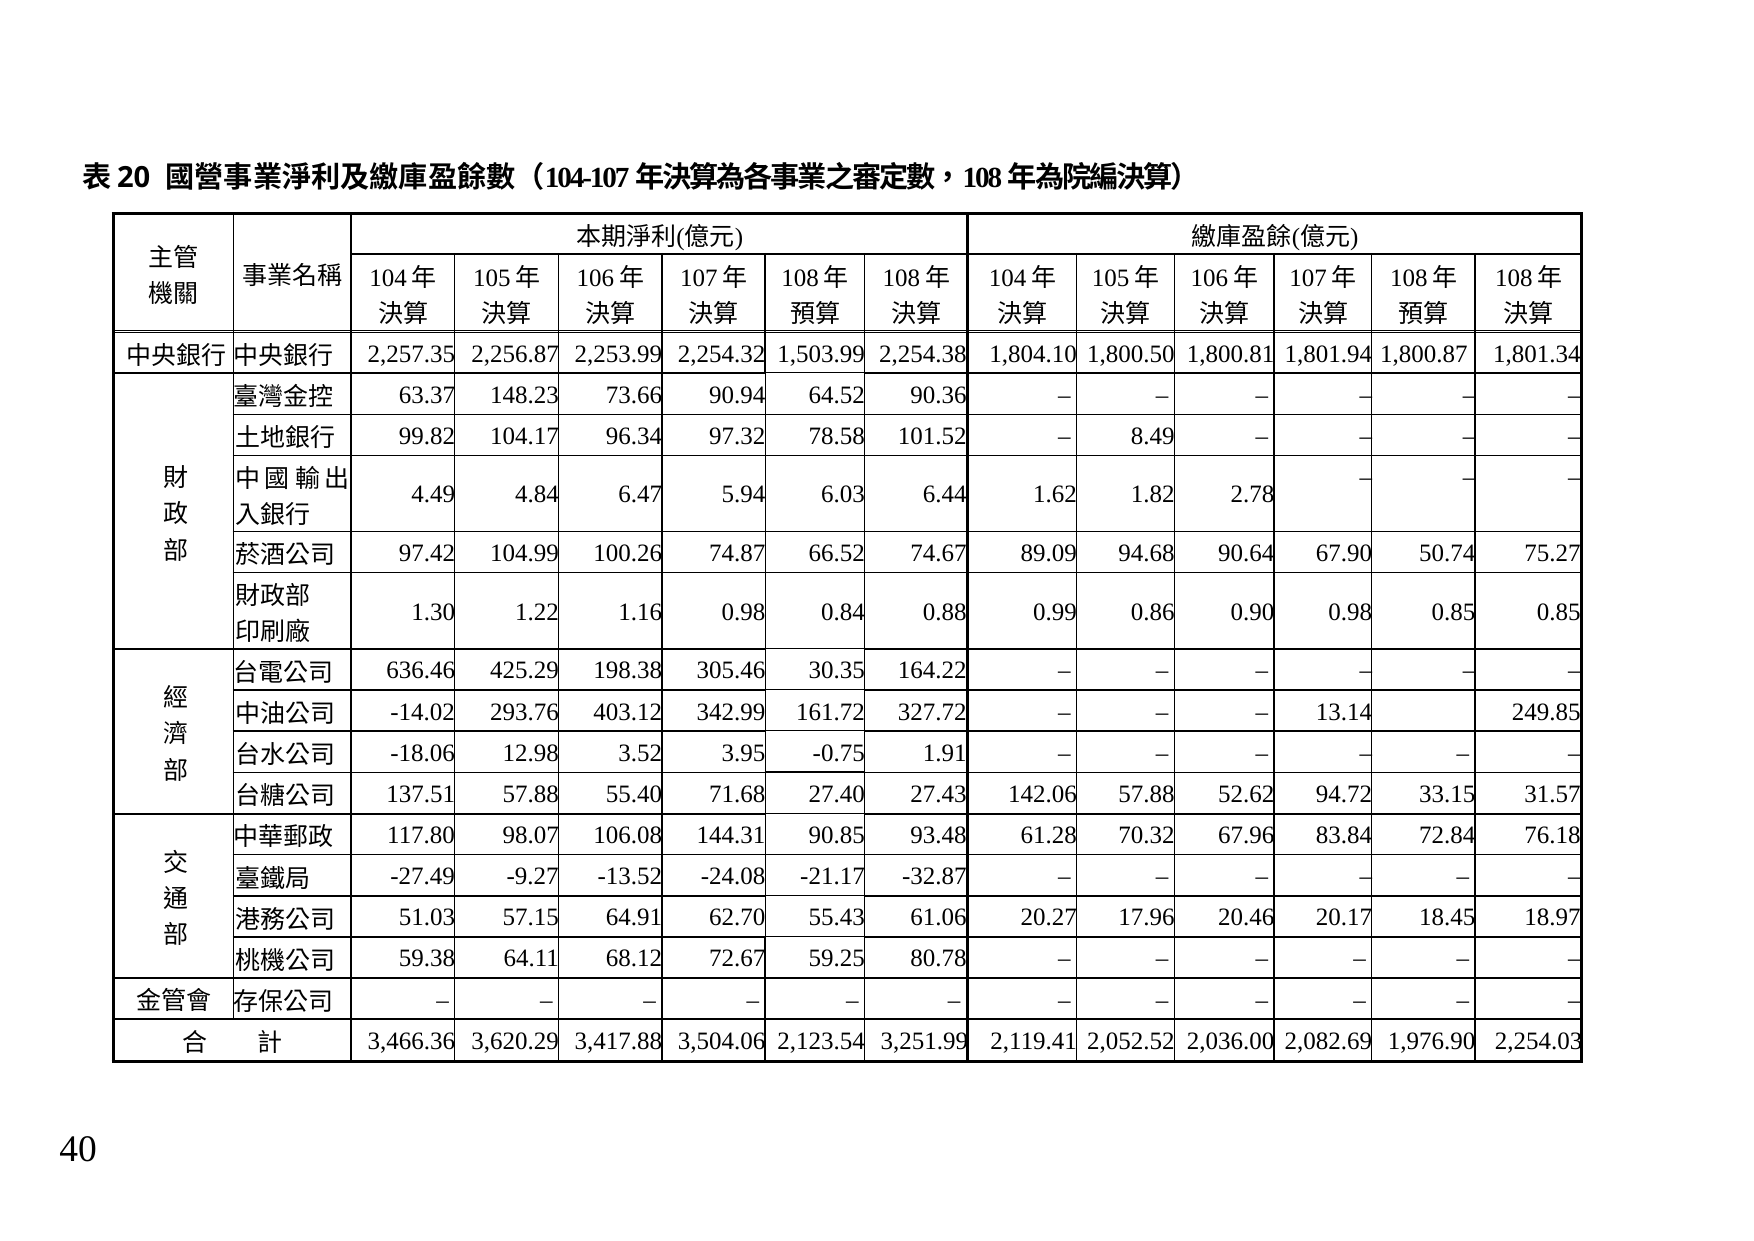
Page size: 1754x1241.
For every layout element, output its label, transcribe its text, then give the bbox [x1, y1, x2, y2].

table_cell 94.68 [1077, 532, 1174, 572]
table_cell – [1275, 415, 1371, 454]
table_cell 2,123.54 [766, 1020, 864, 1059]
table_cell – [1175, 855, 1273, 895]
table_cell 67.90 [1275, 532, 1371, 572]
table_cell 2,119.41 [969, 1020, 1076, 1059]
table_cell – [1372, 979, 1474, 1018]
table_cell 1.82 [1077, 456, 1174, 531]
table_cell 98.07 [455, 815, 558, 854]
table_cell 2,254.38 [865, 333, 966, 372]
table_cell 6.47 [559, 456, 661, 531]
table_cell -9.27 [455, 855, 558, 895]
table_cell – [969, 415, 1076, 454]
table_cell – [1175, 979, 1273, 1018]
table_cell 金管會 [115, 979, 233, 1018]
table_cell 財政部 印刷廠 [234, 573, 350, 648]
table_cell – [1372, 650, 1474, 689]
table_cell – [1175, 691, 1273, 730]
table_cell 137.51 [352, 773, 454, 813]
table_cell 108年 預算 [766, 255, 864, 330]
table_cell 中油公司 [234, 691, 350, 730]
table_cell 1.16 [559, 573, 661, 648]
table_cell 6.03 [766, 456, 864, 531]
table_cell 30.35 [766, 649, 864, 689]
table_header 主管 機關 [115, 215, 233, 330]
table_cell 74.67 [865, 532, 966, 572]
table_cell 57.15 [455, 897, 558, 936]
table_cell – [1372, 938, 1474, 977]
table_cell – [969, 938, 1076, 977]
table_cell 105年 決算 [1077, 255, 1174, 330]
table_cell 台水公司 [234, 732, 350, 771]
table_cell 72.67 [663, 938, 764, 977]
table_cell 12.98 [455, 732, 558, 771]
table_cell – [1077, 979, 1174, 1018]
table_cell 93.48 [865, 815, 966, 854]
table_cell 1,800.81 [1175, 333, 1273, 372]
table_cell – [1077, 732, 1174, 771]
table_cell 90.64 [1175, 532, 1273, 572]
table_cell 106年 決算 [1175, 255, 1273, 330]
table_cell – [1476, 374, 1580, 413]
table_cell 4.49 [352, 456, 454, 531]
table_cell 59.38 [352, 938, 454, 977]
table_cell 164.22 [865, 650, 966, 689]
table_cell 104.17 [455, 415, 558, 454]
table_cell 1,801.34 [1476, 333, 1580, 372]
table_cell 51.03 [352, 897, 454, 936]
table_cell – [1275, 979, 1371, 1018]
subtitle 表20 國營事業淨利及繳庫盈餘數（104-107年決算為各事業之審定數，108年為院編決算） [59, 137, 1636, 212]
table_cell 18.45 [1372, 897, 1474, 936]
table_cell 108年 預算 [1372, 255, 1474, 330]
table_cell -27.49 [352, 855, 454, 895]
table_cell 2,254.32 [663, 333, 764, 372]
table_cell – [766, 979, 864, 1018]
table_cell 1.91 [865, 732, 966, 771]
table_cell – [969, 979, 1076, 1018]
table_cell 中央銀行 [115, 333, 233, 372]
table_cell 70.32 [1077, 815, 1174, 854]
table_cell – [663, 979, 764, 1018]
table_cell 50.74 [1372, 532, 1474, 572]
table_cell 5.94 [663, 456, 765, 531]
table_cell 55.40 [559, 773, 661, 813]
table_cell 港務公司 [234, 897, 350, 936]
table_cell 3.95 [663, 732, 765, 771]
table_cell 中華郵政 [234, 815, 350, 854]
table_cell 0.98 [663, 573, 765, 648]
table_cell – [1175, 938, 1273, 977]
table_cell 20.46 [1175, 897, 1273, 936]
table_cell 經 濟 部 [115, 650, 233, 813]
table_cell – [1372, 415, 1474, 454]
table_cell 土地銀行 [234, 415, 350, 454]
table_cell 3,251.99 [865, 1020, 966, 1059]
table_cell 台電公司 [234, 650, 350, 689]
table_cell 64.91 [559, 897, 661, 936]
table_cell – [1372, 855, 1474, 895]
table_cell 97.42 [352, 532, 454, 572]
table_cell 249.85 [1476, 691, 1580, 730]
table_cell 106年 決算 [559, 255, 661, 330]
table_cell 105年 決算 [455, 255, 558, 330]
table_cell – [1372, 374, 1474, 413]
table_cell 76.18 [1476, 815, 1580, 854]
table_cell 1.62 [969, 456, 1076, 531]
table_cell 桃機公司 [234, 938, 350, 977]
table_cell – [352, 979, 454, 1018]
table_cell 1,503.99 [766, 333, 864, 372]
table_cell 存保公司 [234, 979, 350, 1018]
table_cell 75.27 [1476, 532, 1580, 572]
table_cell -32.87 [865, 855, 966, 895]
table_cell – [1476, 938, 1580, 977]
table_cell – [1175, 732, 1273, 771]
table_cell -21.17 [766, 855, 864, 895]
table_cell 100.26 [559, 532, 661, 572]
table_cell 61.06 [865, 897, 966, 936]
table_cell 0.99 [969, 573, 1076, 648]
table_cell 403.12 [559, 691, 661, 730]
table_cell – [865, 979, 966, 1018]
table_cell 78.58 [766, 415, 864, 454]
table_cell -18.06 [352, 732, 454, 771]
table_cell 96.34 [559, 415, 661, 454]
table_cell – [969, 650, 1076, 689]
table_cell 107年 決算 [663, 255, 764, 330]
table_cell 中國輸出入銀行 [234, 456, 350, 531]
table_cell – [1372, 732, 1474, 771]
table_cell 4.84 [455, 456, 558, 531]
table_cell 63.37 [352, 374, 454, 413]
table_cell 33.15 [1372, 773, 1474, 813]
table_cell -24.08 [663, 855, 765, 895]
table_cell 104年 決算 [352, 255, 454, 330]
table_cell 13.14 [1275, 691, 1371, 730]
table_cell – [969, 855, 1076, 895]
table_cell 6.44 [865, 456, 966, 531]
table_header 本期淨利(億元) [352, 215, 966, 253]
table_cell 305.46 [663, 650, 765, 689]
table_cell 83.84 [1275, 815, 1371, 854]
table_cell 74.87 [663, 532, 765, 572]
table_cell 636.46 [352, 650, 454, 689]
table_cell – [1476, 456, 1580, 531]
table_cell 2,257.35 [352, 333, 454, 372]
table_cell 90.36 [865, 374, 966, 413]
table_cell 80.78 [865, 938, 966, 977]
table_cell 2.78 [1175, 456, 1273, 531]
table_cell 8.49 [1077, 415, 1174, 454]
table_cell 0.90 [1175, 573, 1273, 648]
table_cell 0.86 [1077, 573, 1174, 648]
table_cell -13.52 [559, 855, 661, 895]
table_cell – [969, 374, 1076, 413]
table_cell 62.70 [663, 897, 765, 936]
table_cell 198.38 [559, 650, 661, 689]
table_cell 18.97 [1476, 897, 1580, 936]
table_cell 合 計 [115, 1020, 350, 1059]
table_cell 161.72 [766, 690, 864, 730]
table_cell – [1275, 855, 1371, 895]
table_cell 交 通 部 [115, 815, 233, 977]
table_cell 101.52 [865, 415, 966, 454]
table_cell 27.40 [766, 773, 864, 813]
table_cell 1,804.10 [969, 333, 1076, 372]
table_cell 64.52 [766, 373, 864, 413]
table_cell 90.94 [663, 374, 765, 413]
table_cell 20.27 [969, 897, 1076, 936]
table_cell 1,800.87 [1372, 333, 1474, 372]
table_header 事業名稱 [234, 215, 350, 330]
table_cell 94.72 [1275, 773, 1371, 813]
table_cell 2,052.52 [1077, 1020, 1174, 1059]
table_cell 142.06 [969, 773, 1076, 813]
table_cell – [1476, 732, 1580, 771]
table_cell 144.31 [663, 815, 765, 854]
table_cell – [1175, 374, 1273, 413]
table_cell – [1077, 855, 1174, 895]
table_cell 57.88 [1077, 773, 1174, 813]
table_cell 89.09 [969, 532, 1076, 572]
table_cell 0.88 [865, 573, 966, 648]
table_cell 104年 決算 [969, 255, 1076, 330]
table_cell – [1476, 979, 1580, 1018]
table_cell 67.96 [1175, 815, 1273, 854]
table_cell 72.84 [1372, 815, 1474, 854]
table_cell 2,036.00 [1175, 1020, 1273, 1059]
table_cell 臺鐵局 [234, 855, 350, 895]
table_cell -0.75 [766, 731, 864, 771]
table_cell 財 政 部 [115, 374, 233, 648]
table_cell 31.57 [1476, 773, 1580, 813]
table_cell – [1372, 456, 1474, 531]
table_cell – [1077, 374, 1174, 413]
table_cell 3,620.29 [455, 1020, 558, 1059]
table_cell – [1175, 415, 1273, 454]
table_cell 73.66 [559, 374, 661, 413]
table_cell 342.99 [663, 691, 765, 730]
table_cell 425.29 [455, 650, 558, 689]
table_cell 104.99 [455, 532, 558, 572]
table_cell – [1077, 650, 1174, 689]
table_cell 148.23 [455, 374, 558, 413]
table_cell 52.62 [1175, 773, 1273, 813]
table_cell 61.28 [969, 815, 1076, 854]
table_header 繳庫盈餘(億元) [969, 215, 1580, 253]
table_cell – [1275, 456, 1371, 531]
table_cell – [1476, 415, 1580, 454]
table_cell 64.11 [455, 938, 558, 977]
table_cell 97.32 [663, 415, 765, 454]
table_cell – [1476, 650, 1580, 689]
table_cell – [969, 691, 1076, 730]
table_cell 2,256.87 [455, 333, 558, 372]
table_cell 327.72 [865, 691, 966, 730]
table_cell 117.80 [352, 815, 454, 854]
table_cell 68.12 [559, 938, 661, 977]
table_cell – [455, 979, 558, 1018]
table_cell 中央銀行 [234, 333, 350, 372]
table_cell 293.76 [455, 691, 558, 730]
table_cell – [1077, 938, 1174, 977]
table_cell 108年 決算 [865, 255, 966, 330]
table_cell 107年 決算 [1275, 255, 1371, 330]
table_cell – [1476, 855, 1580, 895]
table_cell – [1077, 691, 1174, 730]
table_cell 55.43 [766, 896, 864, 936]
table_cell 90.85 [766, 814, 864, 854]
table_cell 台糖公司 [234, 773, 350, 813]
table_cell 1,976.90 [1372, 1020, 1474, 1059]
table_cell – [1275, 650, 1371, 689]
table_cell – [969, 732, 1076, 771]
table_cell 1.22 [455, 573, 558, 648]
table_cell 1,800.50 [1077, 333, 1174, 372]
table_cell 3,417.88 [559, 1020, 661, 1059]
table_cell 0.84 [766, 573, 864, 648]
table_cell 3.52 [559, 732, 661, 771]
table_cell 17.96 [1077, 897, 1174, 936]
table_cell 3,504.06 [663, 1020, 764, 1059]
table_cell – [1275, 938, 1371, 977]
table_cell -14.02 [352, 691, 454, 730]
table_cell – [1175, 650, 1273, 689]
table_cell 臺灣金控 [234, 374, 350, 413]
table_cell – [559, 979, 661, 1018]
table_cell 1.30 [352, 573, 454, 648]
table_cell 1,801.94 [1275, 333, 1371, 372]
table_cell 2,253.99 [559, 333, 661, 372]
table_cell 57.88 [455, 773, 558, 813]
table_cell – [1275, 374, 1371, 413]
table_cell 2,082.69 [1275, 1020, 1371, 1059]
table_cell 菸酒公司 [234, 532, 350, 572]
table_cell 66.52 [766, 532, 864, 572]
table_cell 99.82 [352, 415, 454, 454]
table_cell 71.68 [663, 773, 765, 813]
table_cell 3,466.36 [352, 1020, 454, 1059]
table_cell 20.17 [1275, 897, 1371, 936]
table_cell [1372, 691, 1474, 730]
table_cell – [1275, 732, 1371, 771]
table_cell 106.08 [559, 815, 661, 854]
table_cell 27.43 [865, 773, 966, 813]
table_cell 0.85 [1476, 573, 1580, 648]
table_cell 0.98 [1275, 573, 1371, 648]
table_cell 59.25 [766, 937, 864, 977]
table_cell 0.85 [1372, 573, 1474, 648]
table_cell 108年 決算 [1476, 255, 1580, 330]
table_cell 2,254.03 [1476, 1020, 1580, 1059]
